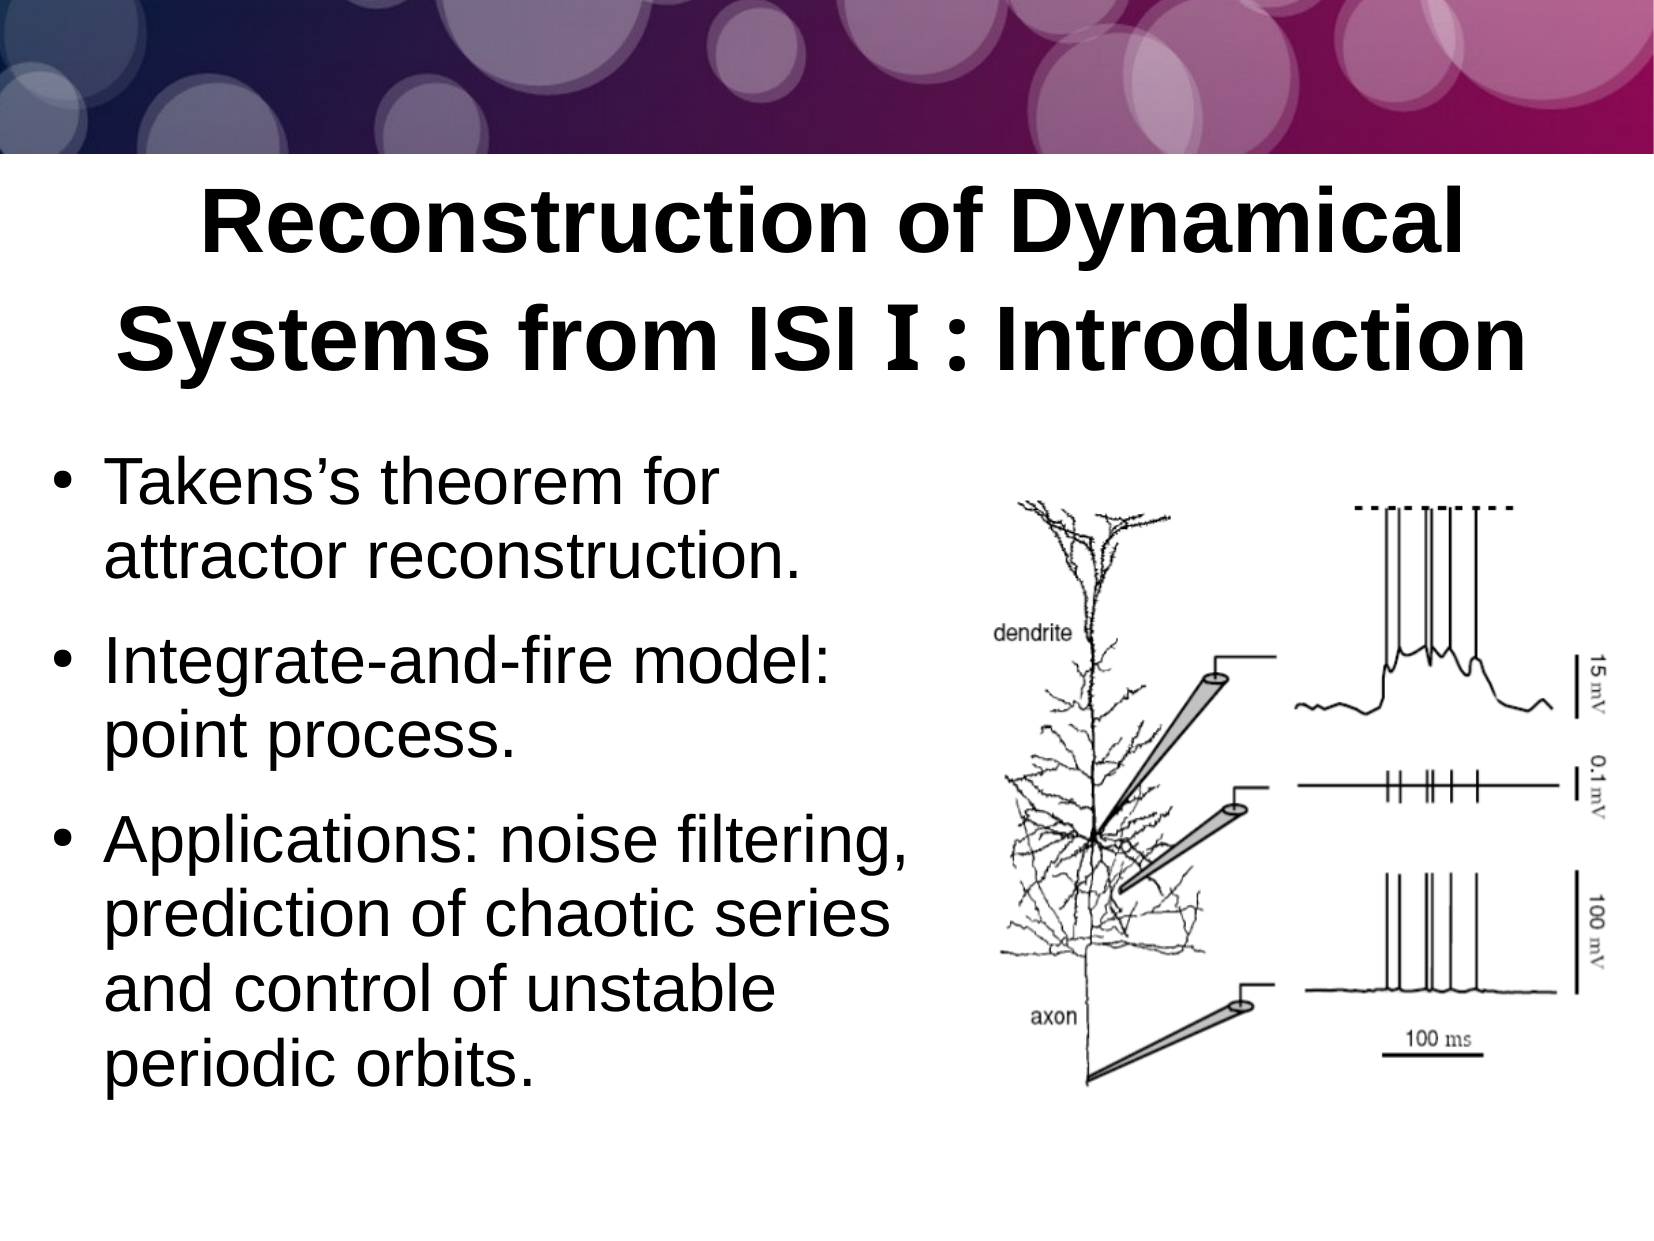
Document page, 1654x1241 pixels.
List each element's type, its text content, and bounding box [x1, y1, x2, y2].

list Takens’s theorem for attractor reconstruction. Integrate-and-fire model: point process. Applications: noise filtering, prediction of chaotic series and control of unstable periodic orbits. [33, 443, 946, 1141]
picture [0, 0, 1654, 154]
title Reconstruction of Dynamical Systems from ISI I : Introduction [90, 135, 1579, 432]
picture [987, 483, 1618, 1092]
